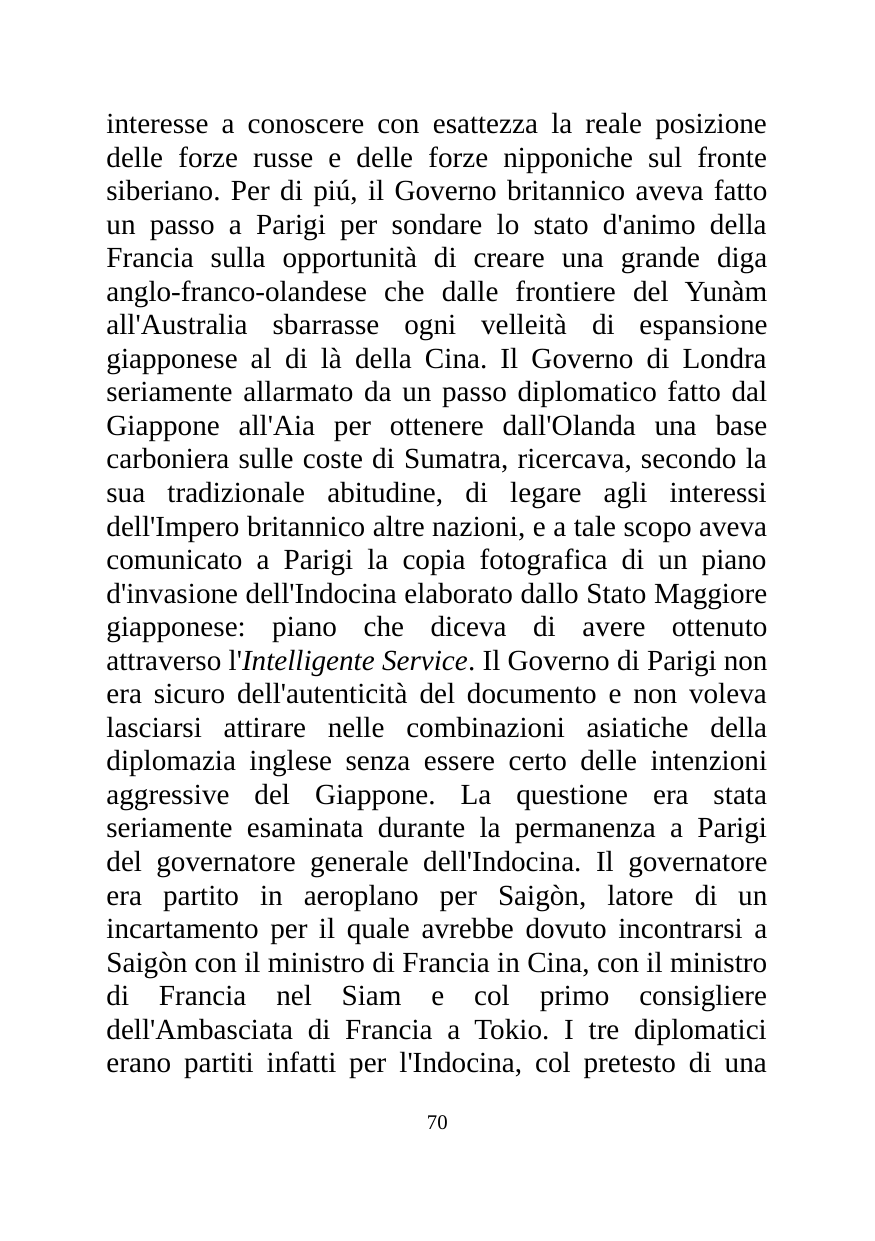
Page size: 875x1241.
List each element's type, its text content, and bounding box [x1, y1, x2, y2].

text interesse a conoscere con esattezza la reale posizione delle forze russe e delle forze nipponiche sul fronte siberiano. Per di piú, il Governo britannico aveva fatto un passo a Parigi per sondare lo stato d'animo della Francia sulla opportunità di creare una grande diga anglo-franco-olandese che dalle frontiere del Yunàm all'Australia sbarrasse ogni velleità di espansione giapponese al di là della Cina. Il Governo di Londra seriamente allarmato da un passo diplomatico fatto dal Giappone all'Aia per ottenere dall'Olanda una base carboniera sulle coste di Sumatra, ricercava, secondo la sua tradizionale abitudine, di legare agli interessi dell'Impero britannico altre nazioni, e a tale scopo aveva comunicato a Parigi la copia fotografica di un piano d'invasione dell'Indocina elaborato dallo Stato Maggiore giapponese: piano che diceva di avere ottenuto attraverso l'Intelligente Service. Il Governo di Parigi non era sicuro dell'autenticità del documento e non voleva lasciarsi attirare nelle combinazioni asiatiche della diplomazia inglese senza essere certo delle intenzioni aggressive del Giappone. La questione era stata seriamente esaminata durante la permanenza a Parigi del governatore generale dell'Indocina. Il governatore era partito in aeroplano per Saigòn, latore di un incartamento per il quale avrebbe dovuto incontrarsi a Saigòn con il ministro di Francia in Cina, con il ministro di Francia nel Siam e col primo consigliere dell'Ambasciata di Francia a Tokio. I tre diplomatici erano partiti infatti per l'Indocina, col pretesto di una [106, 106, 768, 1079]
